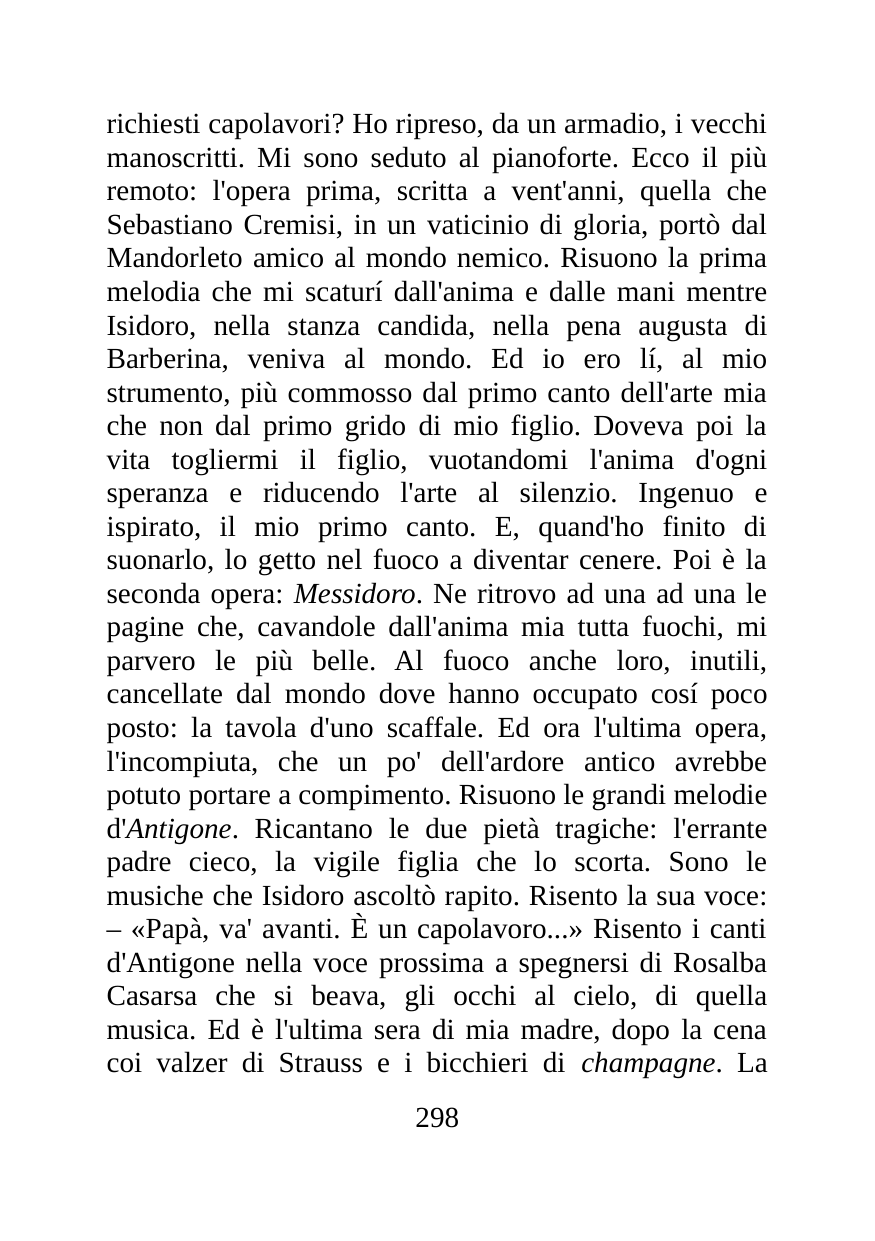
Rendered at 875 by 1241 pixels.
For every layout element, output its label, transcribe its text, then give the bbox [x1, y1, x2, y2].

text richiesti capolavori? Ho ripreso, da un armadio, i vecchi manoscritti. Mi sono seduto al pianoforte. Ecco il più remoto: l'opera prima, scritta a vent'anni, quella che Sebastiano Cremisi, in un vaticinio di gloria, portò dal Mandorleto amico al mondo nemico. Risuono la prima melodia che mi scaturí dall'anima e dalle mani mentre Isidoro, nella stanza candida, nella pena augusta di Barberina, veniva al mondo. Ed io ero lí, al mio strumento, più commosso dal primo canto dell'arte mia che non dal primo grido di mio figlio. Doveva poi la vita togliermi il figlio, vuotandomi l'anima d'ogni speranza e riducendo l'arte al silenzio. Ingenuo e ispirato, il mio primo canto. E, quand'ho finito di suonarlo, lo getto nel fuoco a diventar cenere. Poi è la seconda opera: Messidoro. Ne ritrovo ad una ad una le pagine che, cavandole dall'anima mia tutta fuochi, mi parvero le più belle. Al fuoco anche loro, inutili, cancellate dal mondo dove hanno occupato cosí poco posto: la tavola d'uno scaffale. Ed ora l'ultima opera, l'incompiuta, che un po' dell'ardore antico avrebbe potuto portare a compimento. Risuono le grandi melodie d'Antigone. Ricantano le due pietà tragiche: l'errante padre cieco, la vigile figlia che lo scorta. Sono le musiche che Isidoro ascoltò rapito. Risento la sua voce: – «Papà, va' avanti. È un capolavoro...» Risento i canti d'Antigone nella voce prossima a spegnersi di Rosalba Casarsa che si beava, gli occhi al cielo, di quella musica. Ed è l'ultima sera di mia madre, dopo la cena coi valzer di Strauss e i bicchieri di champagne. La [106, 106, 768, 1079]
